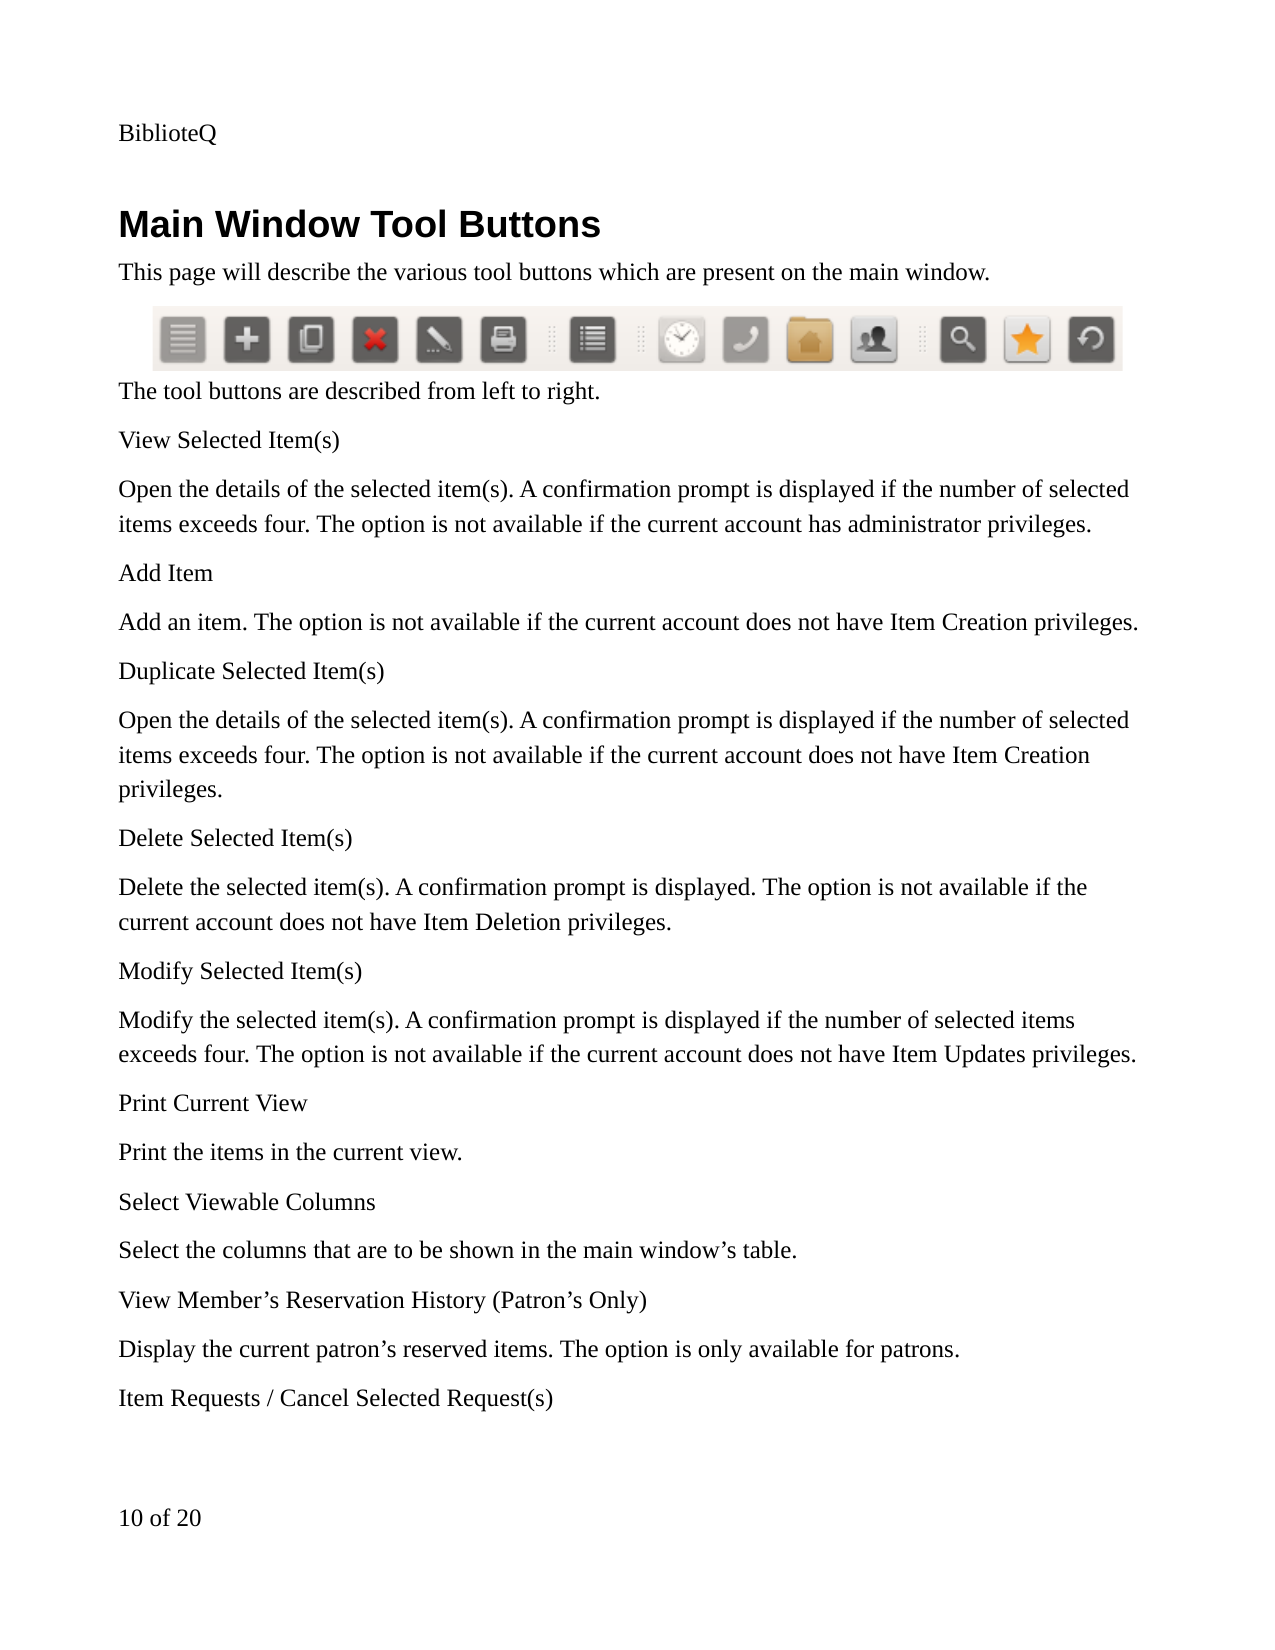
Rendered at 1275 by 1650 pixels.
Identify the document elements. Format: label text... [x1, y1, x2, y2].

text Select the columns that are to be shown in the main window’s table. [118, 1236, 1157, 1264]
text This page will describe the various tool buttons which are present on the main window. [118, 257, 1157, 286]
text Modify Selected Item(s) [118, 956, 1157, 984]
text Delete Selected Item(s) [118, 823, 1157, 852]
text Select Viewable Columns [118, 1187, 1157, 1215]
text View Selected Item(s) [118, 425, 1157, 454]
text The tool buttons are described from left to right. [118, 371, 1157, 405]
text Add an item. The option is not available if the current account does not have Item Creation privileges. [118, 607, 1157, 636]
text Modify the selected item(s). A confirmation prompt is displayed if the number of selected items exceeds four. The option is not available if the current account does not have Item Updates privileges. [118, 1005, 1157, 1068]
text Open the details of the selected item(s). A confirmation prompt is displayed if the number of selected items exceeds four. The option is not available if the current account does not have Item Creation privileges. [118, 705, 1157, 803]
text Duplicate Selected Item(s) [118, 656, 1157, 685]
text View Member’s Reservation History (Patron’s Only) [118, 1285, 1157, 1313]
picture [152, 306, 1123, 371]
subtitle Main Window Tool Buttons [118, 201, 1157, 245]
text Print the items in the current view. [118, 1137, 1157, 1166]
text Display the current patron’s reserved items. The option is only available for patrons. [118, 1334, 1157, 1362]
text Delete the selected item(s). A confirmation prompt is displayed. The option is not available if the current account does not have Item Deletion privileges. [118, 872, 1157, 936]
text Open the details of the selected item(s). A confirmation prompt is displayed if the number of selected items exceeds four. The option is not available if the current account has administrator privileges. [118, 474, 1157, 538]
text Add Item [118, 558, 1157, 587]
text Item Requests / Cancel Selected Request(s) [118, 1383, 1157, 1412]
text Print Current View [118, 1088, 1157, 1117]
